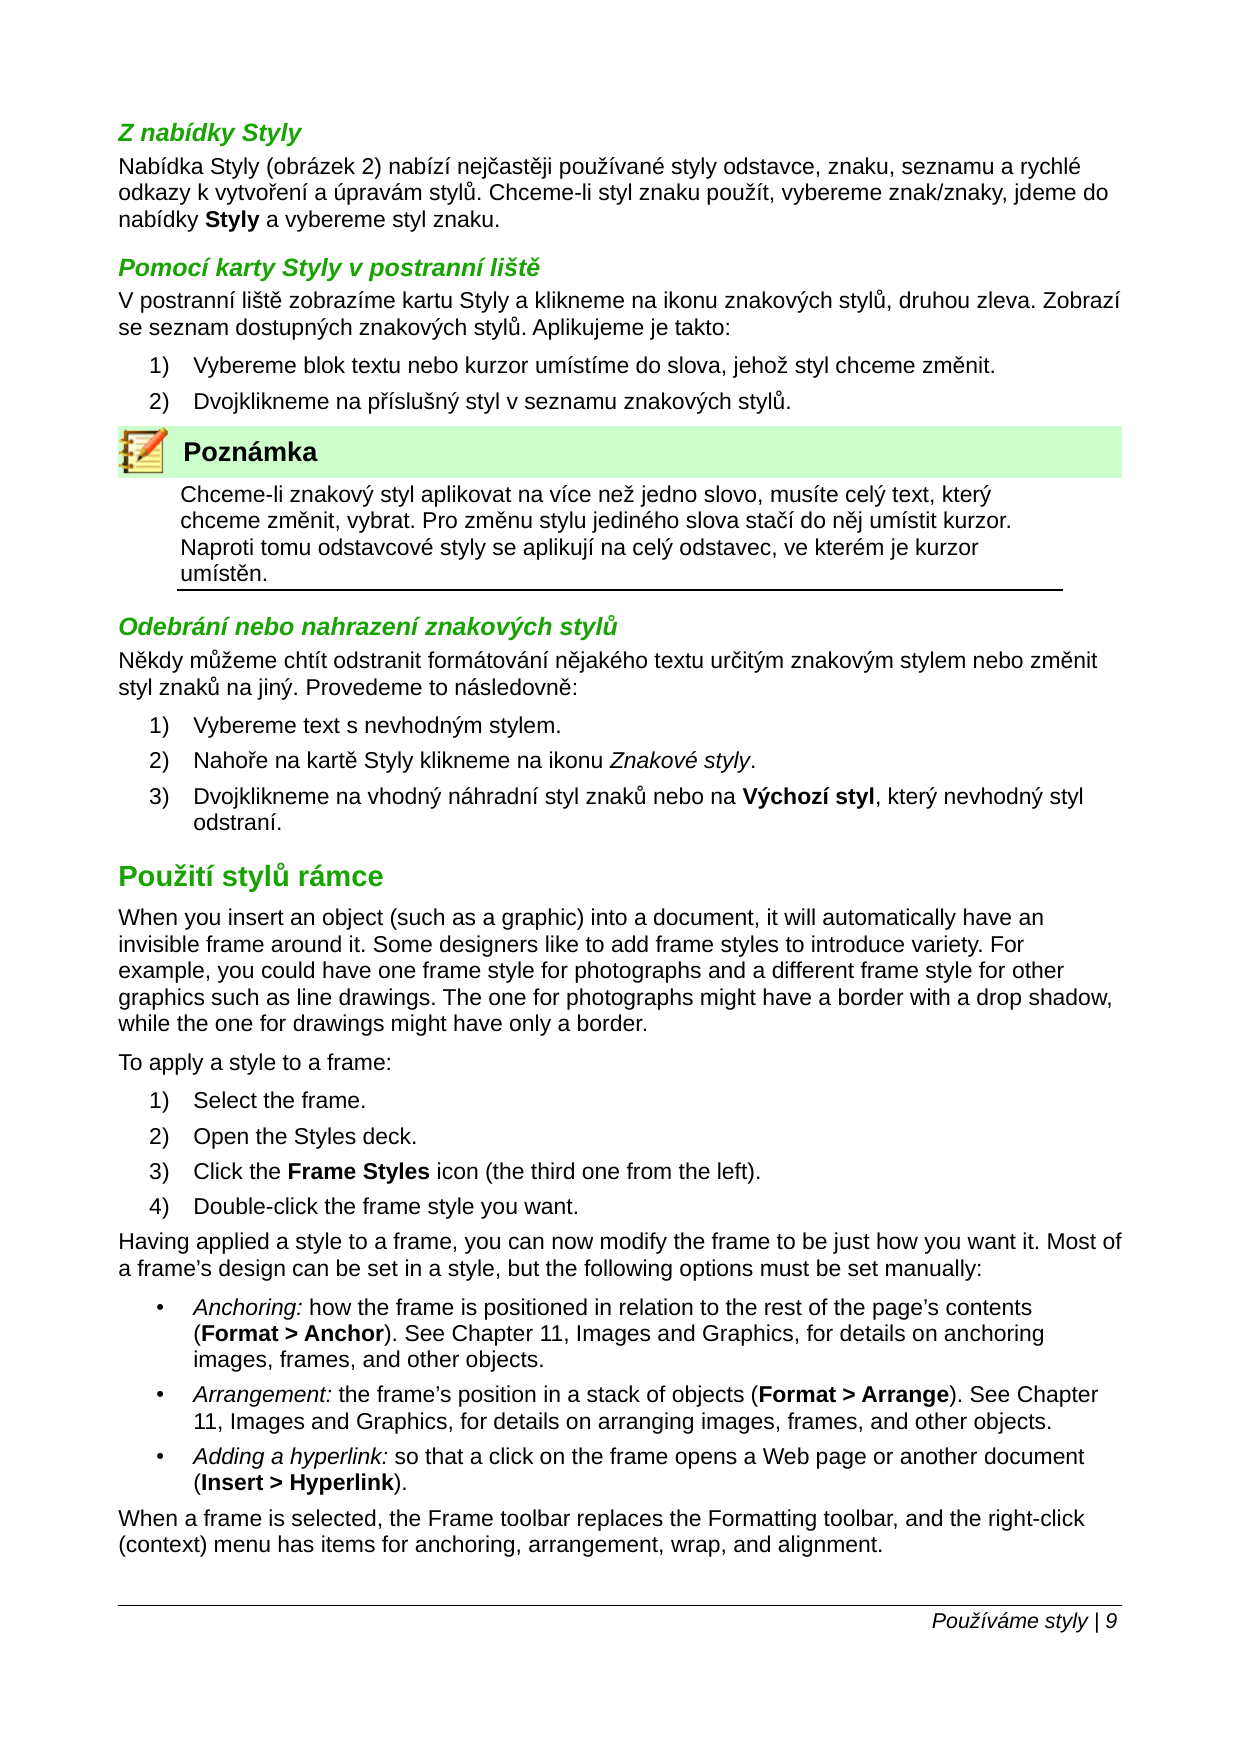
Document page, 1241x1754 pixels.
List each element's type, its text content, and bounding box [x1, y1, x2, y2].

subtitle Pomocí karty Styly v postranní liště [118, 252, 1122, 281]
list Select the frame. [169, 1087, 1122, 1114]
list Vybereme blok textu nebo kurzor umístíme do slova, jehož styl chceme změnit. [169, 352, 1122, 379]
list Vybereme text s nevhodným stylem. [169, 712, 1122, 739]
list Anchoring: how the frame is positioned in relation to the rest of the page’s contents (Format > Anchor). See Chapter 11, Images and Graphics, for details on anchoring images, frames, and other objects. [156, 1293, 1122, 1373]
list Dvojklikneme na příslušný styl v seznamu znakových stylů. [169, 388, 1122, 414]
list Nahoře na kartě Styly klikneme na ikonu Znakové styly. [169, 747, 1122, 774]
list Open the Styles deck. [169, 1123, 1122, 1149]
list Click the Frame Styles icon (the third one from the left). [169, 1158, 1122, 1184]
subtitle Odebrání nebo nahrazení znakových stylů [118, 612, 1122, 641]
text When a frame is selected, the Frame toolbar replaces the Formatting toolbar, and the right-click (context) menu has items for anchoring, arrangement, wrap, and alignment. [118, 1504, 1122, 1557]
list Adding a hyperlink: so that a click on the frame opens a Web page or another document (Insert > Hyperlink). [156, 1443, 1122, 1496]
subtitle Poznámka [118, 426, 1122, 478]
list Někdy můžeme chtít odstranit formátování nějakého textu určitým znakovým stylem nebo změnit styl znaků na jiný. Provedeme to následovně: [118, 647, 1122, 700]
picture [119, 426, 170, 477]
text When you insert an object (such as a graphic) into a document, it will automatically have an invisible frame around it. Some designers like to add frame styles to introduce variety. For example, you could have one frame style for photographs and a different frame style for other graphics such as line drawings. The one for photographs might have a border with a drop shadow, while the one for drawings might have only a border. [118, 904, 1122, 1036]
subtitle Z nabídky Styly [118, 118, 1122, 147]
list V postranní liště zobrazíme kartu Styly a klikneme na ikonu znakových stylů, druhou zleva. Zobrazí se seznam dostupných znakových stylů. Aplikujeme je takto: [118, 287, 1122, 340]
list To apply a style to a frame: [118, 1049, 1122, 1075]
list Arrangement: the frame’s position in a stack of objects (Format > Arrange). See Chapter 11, Images and Graphics, for details on arranging images, frames, and other objects. [156, 1381, 1122, 1434]
text Chceme-li znakový styl aplikovat na více než jedno slovo, musíte celý text, který chceme změnit, vybrat. Pro změnu stylu jediného slova stačí do něj umístit kurzor. Naproti tomu odstavcové styly se aplikují na celý odstavec, ve kterém je kurzor umístěn. [177, 478, 1063, 589]
list Having applied a style to a frame, you can now modify the frame to be just how you want it. Most of a frame’s design can be set in a style, but the following options must be set manually: [118, 1228, 1122, 1281]
text Nabídka Styly (obrázek 2) nabízí nejčastěji používané styly odstavce, znaku, seznamu a rychlé odkazy k vytvoření a úpravám stylů. Chceme-li styl znaku použít, vybereme znak/znaky, jdeme do nabídky Styly a vybereme styl znaku. [118, 153, 1122, 232]
list Dvojklikneme na vhodný náhradní styl znaků nebo na Výchozí styl, který nevhodný styl odstraní. [169, 783, 1122, 835]
list Double-click the frame style you want. [169, 1193, 1122, 1219]
subtitle Použití stylů rámce [118, 859, 1122, 893]
